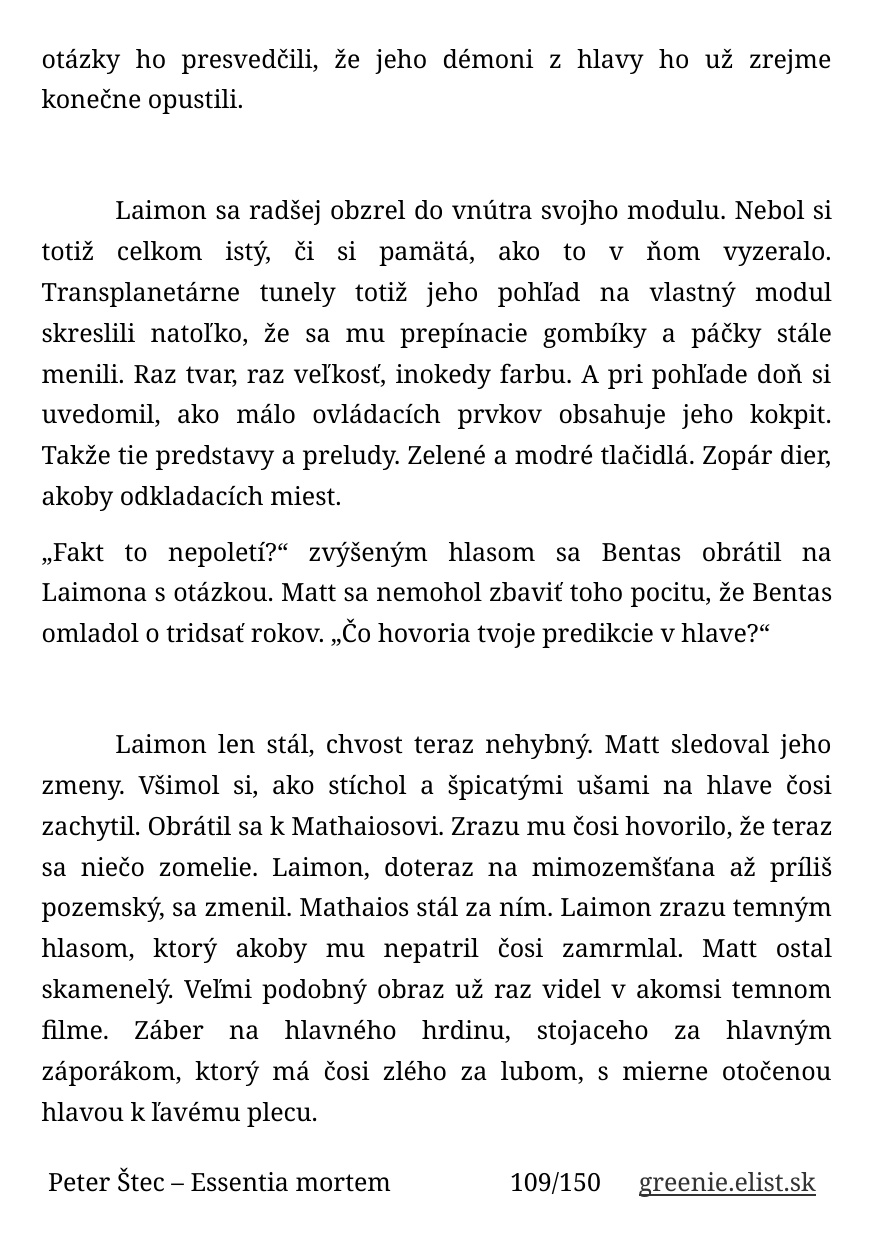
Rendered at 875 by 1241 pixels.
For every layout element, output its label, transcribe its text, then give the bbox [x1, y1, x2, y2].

text Laimon len stál, chvost teraz nehybný. Matt sledoval jeho zmeny. Všimol si, ako stíchol a špicatými ušami na hlave čosi zachytil. Obrátil sa k Mathaiosovi. Zrazu mu čosi hovorilo, že teraz sa niečo zomelie. Laimon, doteraz na mimozemšťana až príliš pozemský, sa zmenil. Mathaios stál za ním. Laimon zrazu temným hlasom, ktorý akoby mu nepatril čosi zamrmlal. Matt ostal skamenelý. Veľmi podobný obraz už raz videl v akomsi temnom filme. Záber na hlavného hrdinu, stojaceho za hlavným záporákom, ktorý má čosi zlého za lubom, s mierne otočenou hlavou k ľavému plecu. [41, 727, 833, 1128]
text otázky ho presvedčili, že jeho démoni z hlavy ho už zrejme konečne opustili. [41, 41, 833, 116]
text Laimon sa radšej obzrel do vnútra svojho modulu. Nebol si totiž celkom istý, či si pamätá, ako to v ňom vyzeralo. Transplanetárne tunely totiž jeho pohľad na vlastný modul skreslili natoľko, že sa mu prepínacie gombíky a páčky stále menili. Raz tvar, raz veľkosť, inokedy farbu. A pri pohľade doň si uvedomil, ako málo ovládacích prvkov obsahuje jeho kokpit. Takže tie predstavy a preludy. Zelené a modré tlačidlá. Zopár dier, akoby odkladacích miest. [41, 193, 833, 513]
text „Fakt to nepoletí?“ zvýšeným hlasom sa Bentas obrátil na Laimona s otázkou. Matt sa nemohol zbaviť toho pocitu, že Bentas omladol o tridsať rokov. „Čo hovoria tvoje predikcie v hlave?“ [41, 534, 833, 650]
